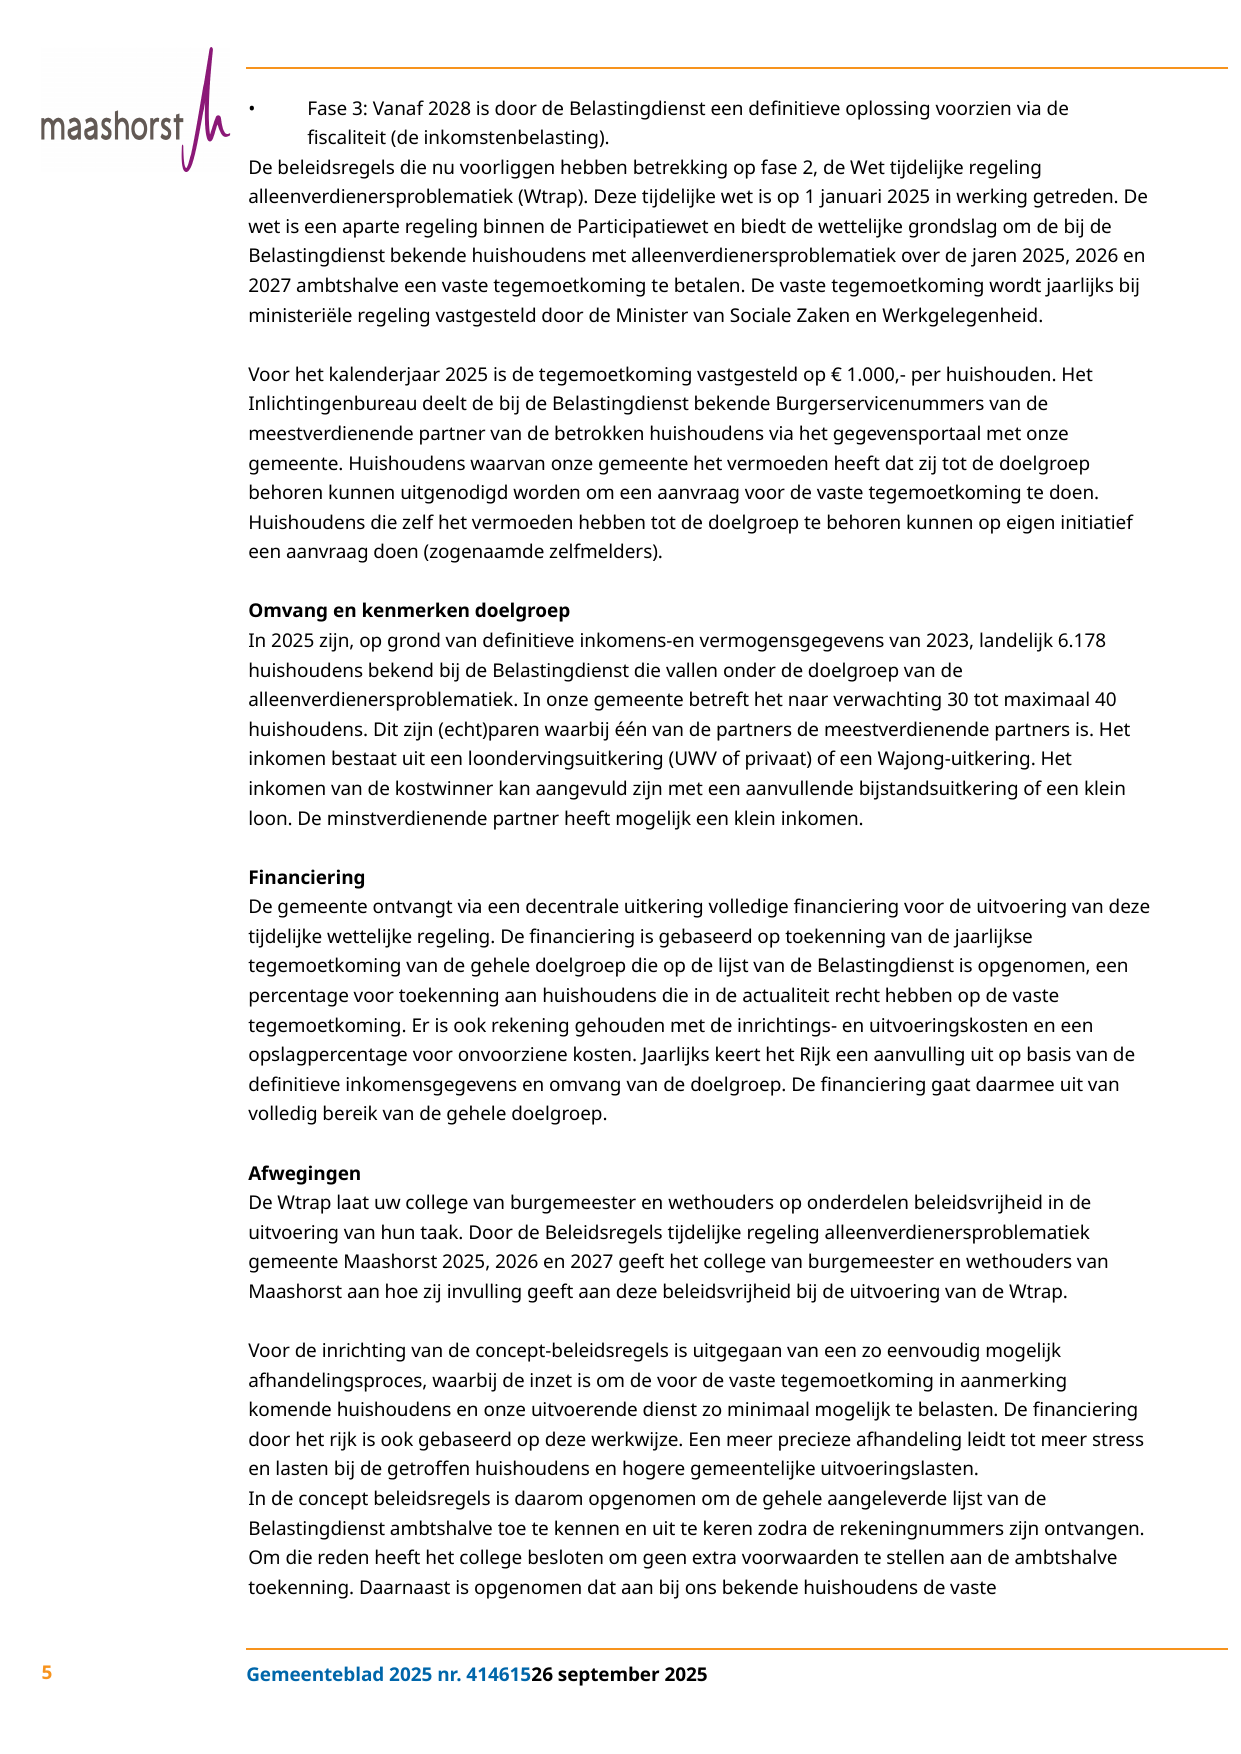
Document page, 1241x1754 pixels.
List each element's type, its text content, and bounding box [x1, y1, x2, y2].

text Voor het kalenderjaar 2025 is de tegemoetkoming vastgesteld op € 1.000,- per huishouden. Het Inlichtingenbureau deelt de bij de Belastingdienst bekende Burgerservicenummers van de meestverdienende partner van de betrokken huishoudens via het gegevensportaal met onze gemeente. Huishoudens waarvan onze gemeente het vermoeden heeft dat zij tot de doelgroep behoren kunnen uitgenodigd worden om een aanvraag voor de vaste tegemoetkoming te doen. Huishoudens die zelf het vermoeden hebben tot de doelgroep te behoren kunnen op eigen initiatief een aanvraag doen (zogenaamde zelfmelders). [248, 361, 1152, 564]
text In de concept beleidsregels is daarom opgenomen om de gehele aangeleverde lijst van de Belastingdienst ambtshalve toe te kennen en uit te keren zodra de rekeningnummers zijn ontvangen. Om die reden heeft het college besloten om geen extra voorwaarden te stellen aan de ambtshalve toekenning. Daarnaast is opgenomen dat aan bij ons bekende huishoudens de vaste [248, 1485, 1152, 1600]
picture [41, 47, 231, 172]
list Fase 3: Vanaf 2028 is door de Belastingdienst een definitieve oplossing voorzien via de fiscaliteit (de inkomstenbelasting). [248, 95, 1152, 150]
text Afwegingen [248, 1160, 1152, 1186]
text Financiering [248, 864, 1152, 890]
text In 2025 zijn, op grond van definitieve inkomens-en vermogensgegevens van 2023, landelijk 6.178 huishoudens bekend bij de Belastingdienst die vallen onder de doelgroep van de alleenverdienersproblematiek. In onze gemeente betreft het naar verwachting 30 tot maximaal 40 huishoudens. Dit zijn (echt)paren waarbij één van de partners de meestverdienende partners is. Het inkomen bestaat uit een loondervingsuitkering (UWV of privaat) of een Wajong-uitkering. Het inkomen van de kostwinner kan aangevuld zijn met een aanvullende bijstandsuitkering of een klein loon. De minstverdienende partner heeft mogelijk een klein inkomen. [248, 627, 1152, 831]
text De beleidsregels die nu voorliggen hebben betrekking op fase 2, de Wet tijdelijke regeling alleenverdienersproblematiek (Wtrap). Deze tijdelijke wet is op 1 januari 2025 in werking getreden. De wet is een aparte regeling binnen de Participatiewet en biedt de wettelijke grondslag om de bij de Belastingdienst bekende huishoudens met alleenverdienersproblematiek over de jaren 2025, 2026 en 2027 ambtshalve een vaste tegemoetkoming te betalen. De vaste tegemoetkoming wordt jaarlijks bij ministeriële regeling vastgesteld door de Minister van Sociale Zaken en Werkgelegenheid. [248, 154, 1152, 328]
text Voor de inrichting van de concept-beleidsregels is uitgegaan van een zo eenvoudig mogelijk afhandelingsproces, waarbij de inzet is om de voor de vaste tegemoetkoming in aanmerking komende huishoudens en onze uitvoerende dienst zo minimaal mogelijk te belasten. De financiering door het rijk is ook gebaseerd op deze werkwijze. Een meer precieze afhandeling leidt tot meer stress en lasten bij de getroffen huishoudens en hogere gemeentelijke uitvoeringslasten. [248, 1337, 1152, 1481]
text De gemeente ontvangt via een decentrale uitkering volledige financiering voor de uitvoering van deze tijdelijke wettelijke regeling. De financiering is gebaseerd op toekenning van de jaarlijkse tegemoetkoming van de gehele doelgroep die op de lijst van de Belastingdienst is opgenomen, een percentage voor toekenning aan huishoudens die in de actualiteit recht hebben op de vaste tegemoetkoming. Er is ook rekening gehouden met de inrichtings- en uitvoeringskosten en een opslagpercentage voor onvoorziene kosten. Jaarlijks keert het Rijk een aanvulling uit op basis van de definitieve inkomensgegevens en omvang van de doelgroep. De financiering gaat daarmee uit van volledig bereik van de gehele doelgroep. [248, 893, 1152, 1126]
text Omvang en kenmerken doelgroep [248, 598, 1152, 623]
text De Wtrap laat uw college van burgemeester en wethouders op onderdelen beleidsvrijheid in de uitvoering van hun taak. Door de Beleidsregels tijdelijke regeling alleenverdienersproblematiek gemeente Maashorst 2025, 2026 en 2027 geeft het college van burgemeester en wethouders van Maashorst aan hoe zij invulling geeft aan deze beleidsvrijheid bij de uitvoering van de Wtrap. [248, 1189, 1152, 1304]
